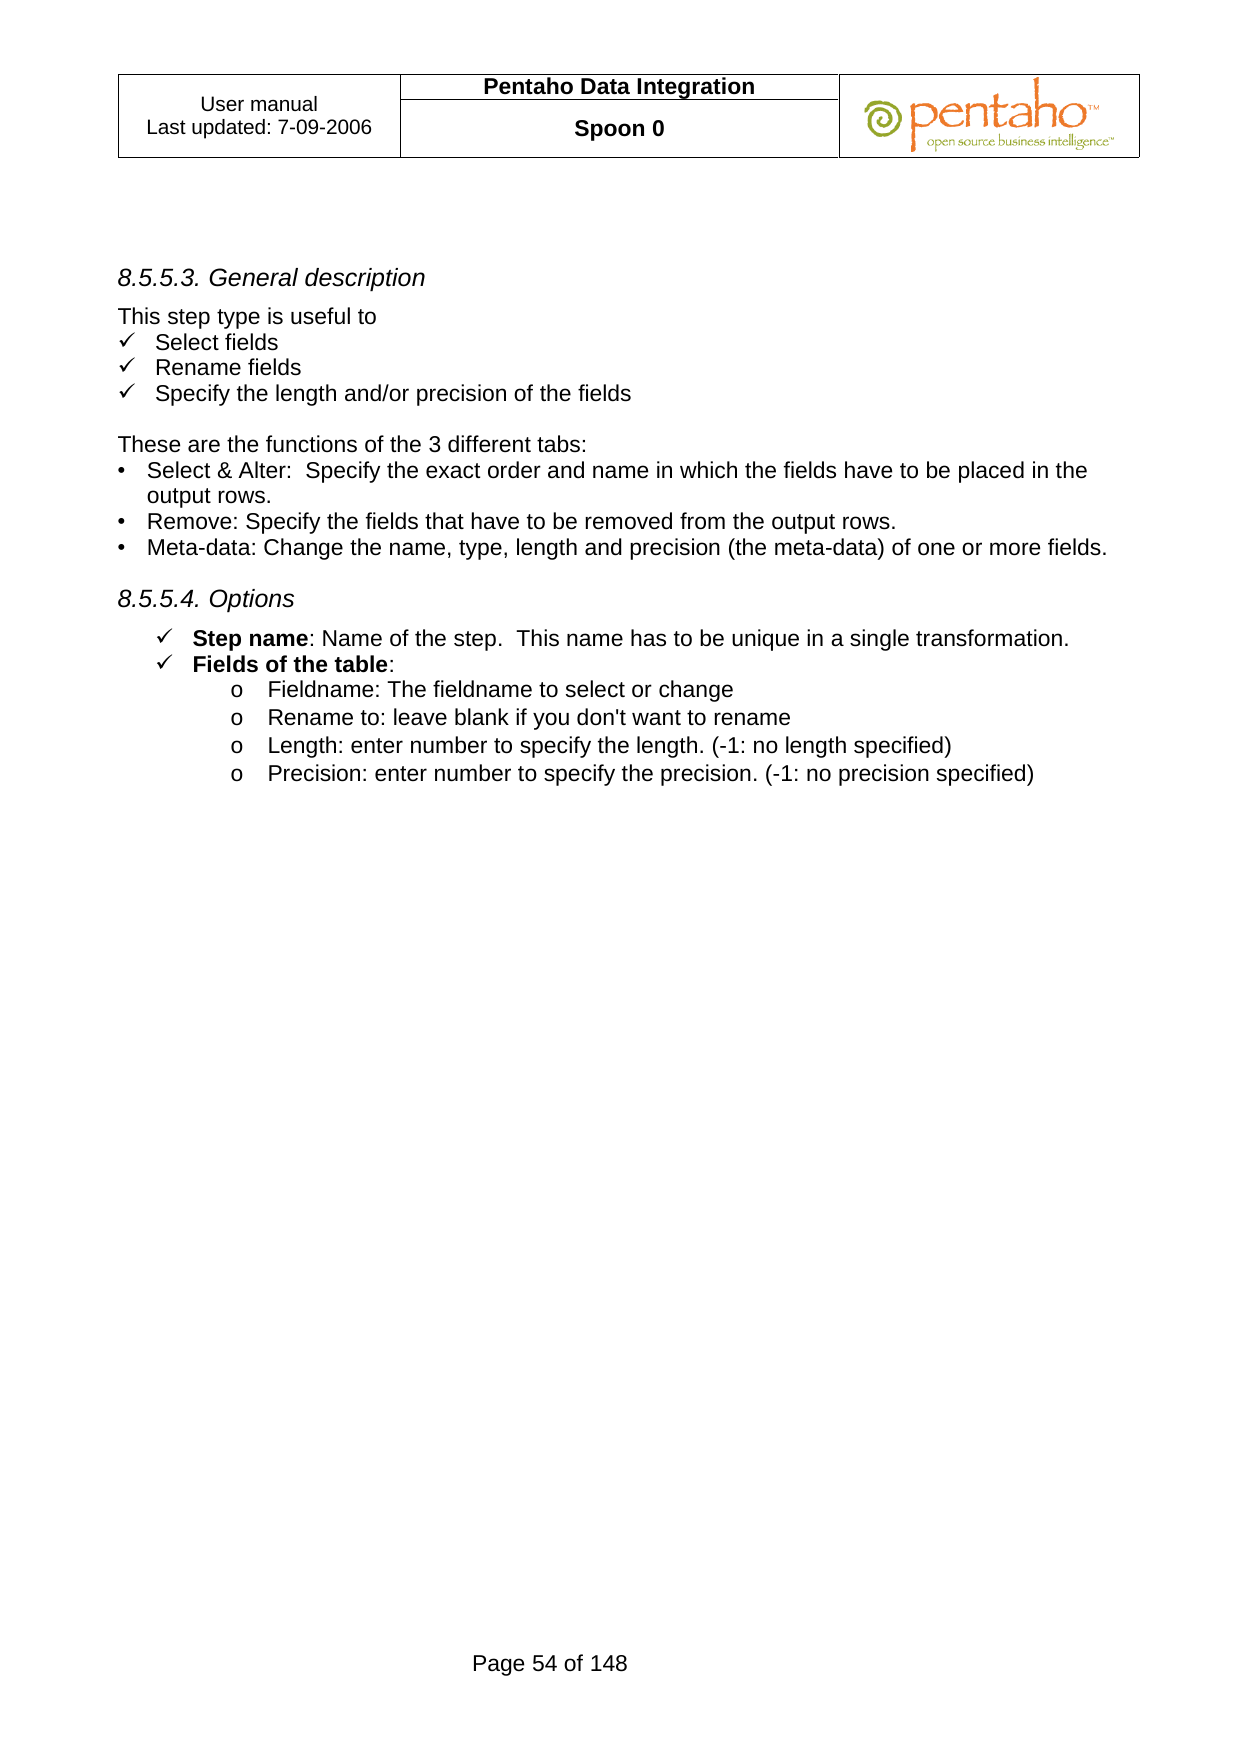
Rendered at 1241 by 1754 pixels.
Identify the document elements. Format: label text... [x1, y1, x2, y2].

list Specify the length and/or precision of the fields [117, 381, 1137, 406]
list Precision: enter number to specify the precision. (-1: no precision specified) [230, 760, 1137, 788]
list Meta-data: Change the name, type, length and precision (the meta-data) of one or more fields. [117, 534, 1137, 560]
list Length: enter number to specify the length. (-1: no length specified) [230, 733, 1137, 760]
list Fieldname: The fieldname to select or change [230, 677, 1137, 705]
list Rename fields [117, 355, 1137, 381]
text This step type is useful to [117, 304, 1137, 329]
list Select fields [117, 329, 1137, 355]
list Remove: Specify the fields that have to be removed from the output rows. [117, 509, 1137, 534]
list Fields of the table: [155, 651, 1137, 677]
list Step name: Name of the step. This name has to be unique in a single transformation. [155, 626, 1137, 651]
list Rename to: leave blank if you don't want to rename [230, 705, 1137, 733]
subtitle General description [117, 263, 1137, 291]
subtitle Options [117, 585, 1137, 613]
text These are the functions of the 3 different tabs: [117, 432, 1137, 457]
list Select & Alter: Specify the exact order and name in which the fields have to be placed in the output rows. [117, 457, 1137, 509]
